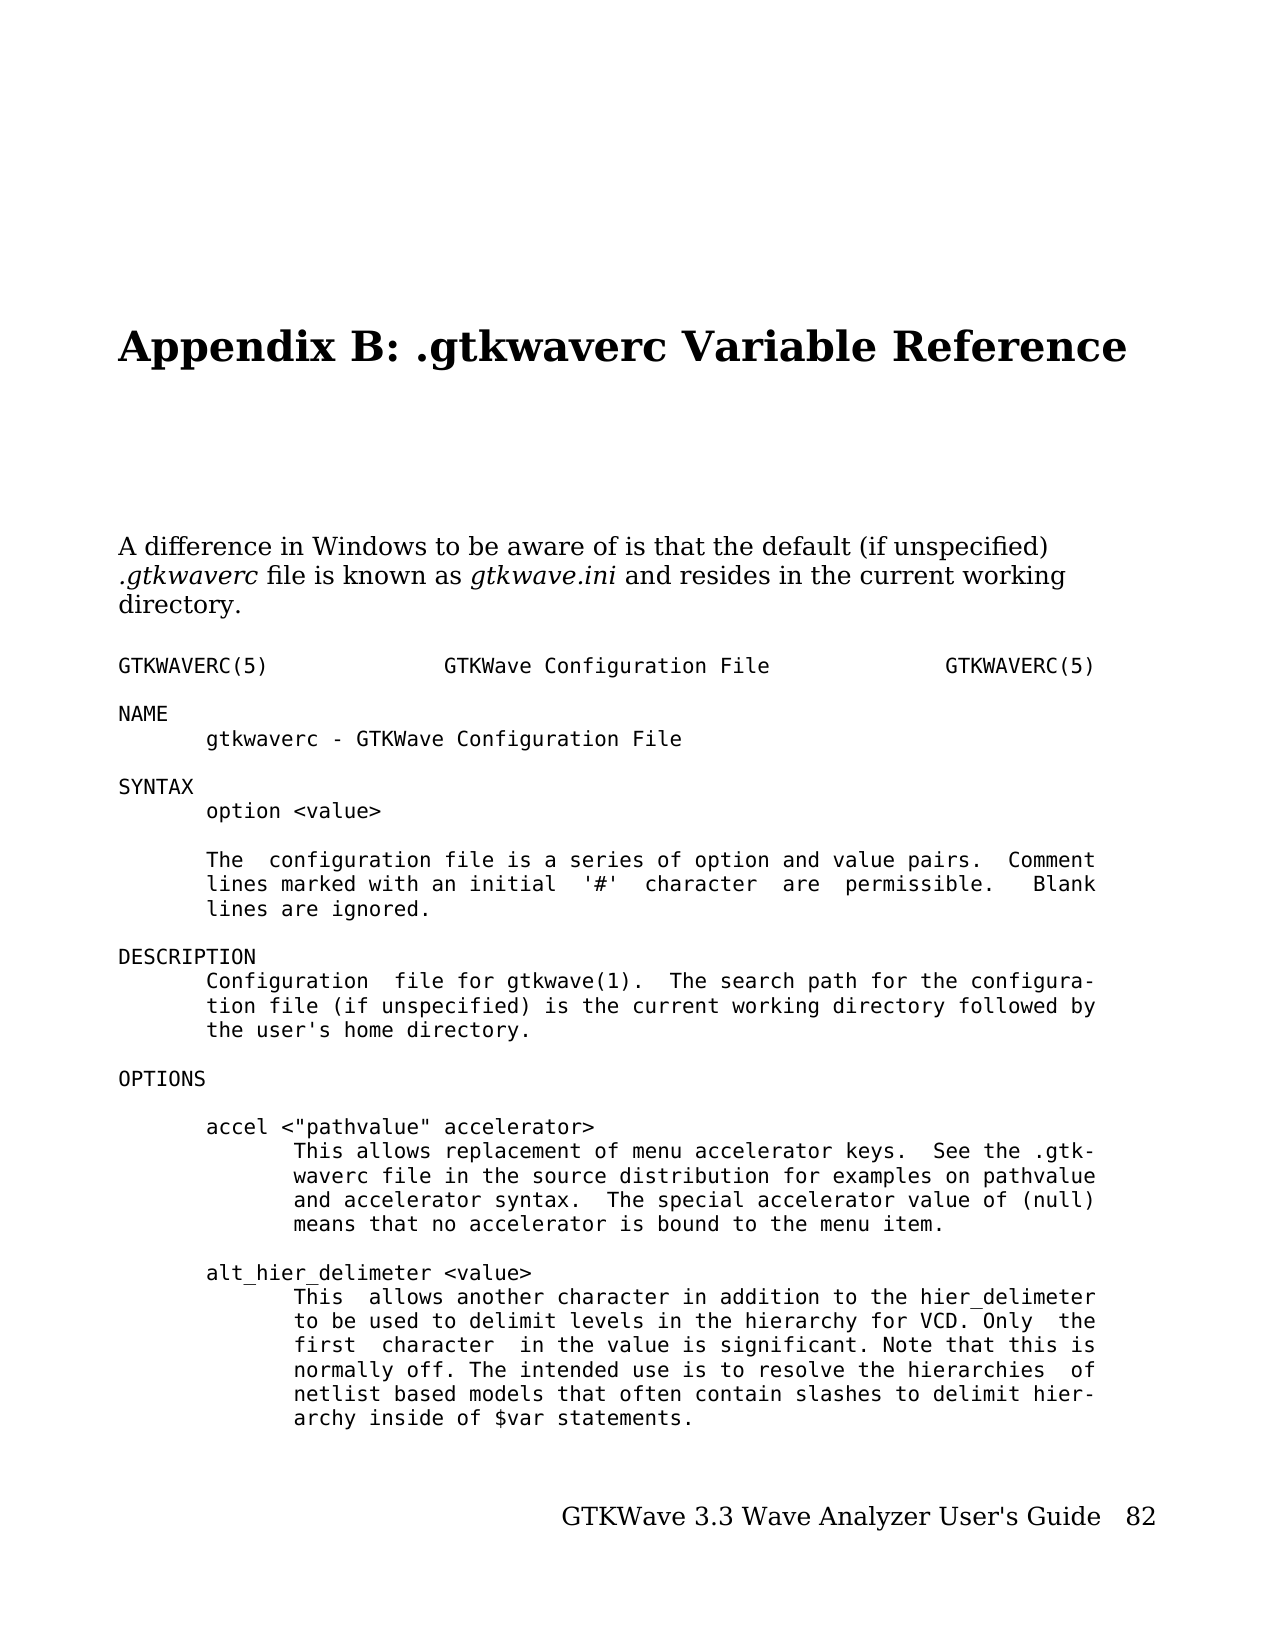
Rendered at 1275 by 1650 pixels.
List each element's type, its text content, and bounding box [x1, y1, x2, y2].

text means that no accelerator is bound to the menu item. [118, 1212, 1157, 1236]
text archy inside of $var statements. [118, 1406, 1157, 1431]
text SYNTAX [118, 775, 1157, 799]
text This allows another character in addition to the hier_delimeter [118, 1285, 1157, 1309]
text DESCRIPTION [118, 945, 1157, 969]
text option <value> [118, 799, 1157, 824]
text Appendix B: .gtkwaverc Variable Reference [118, 322, 1157, 371]
text lines marked with an initial '#' character are permissible. Blank [118, 872, 1157, 897]
text GTKWAVERC(5) GTKWave Configuration File GTKWAVERC(5) [118, 654, 1157, 678]
text netlist based models that often contain slashes to delimit hier- [118, 1382, 1157, 1406]
text lines are ignored. [118, 897, 1157, 921]
text to be used to delimit levels in the hierarchy for VCD. Only the [118, 1309, 1157, 1333]
text waverc file in the source distribution for examples on pathvalue [118, 1164, 1157, 1188]
text OPTIONS [118, 1067, 1157, 1091]
text the user's home directory. [118, 1018, 1157, 1042]
text This allows replacement of menu accelerator keys. See the .gtk- [118, 1139, 1157, 1164]
text Configuration file for gtkwave(1). The search path for the configura- [118, 969, 1157, 994]
text tion file (if unspecified) is the current working directory followed by [118, 994, 1157, 1018]
text A difference in Windows to be aware of is that the default (if unspecified) .gtkwaverc file is known as gtkwave.ini and resides in the current working directory. [118, 532, 1157, 620]
text alt_hier_delimeter <value> [118, 1261, 1157, 1285]
text first character in the value is significant. Note that this is [118, 1333, 1157, 1358]
text accel <"pathvalue" accelerator> [118, 1115, 1157, 1139]
text normally off. The intended use is to resolve the hierarchies of [118, 1358, 1157, 1382]
text and accelerator syntax. The special accelerator value of (null) [118, 1188, 1157, 1212]
text The configuration file is a series of option and value pairs. Comment [118, 848, 1157, 872]
text NAME [118, 702, 1157, 727]
text gtkwaverc - GTKWave Configuration File [118, 727, 1157, 751]
